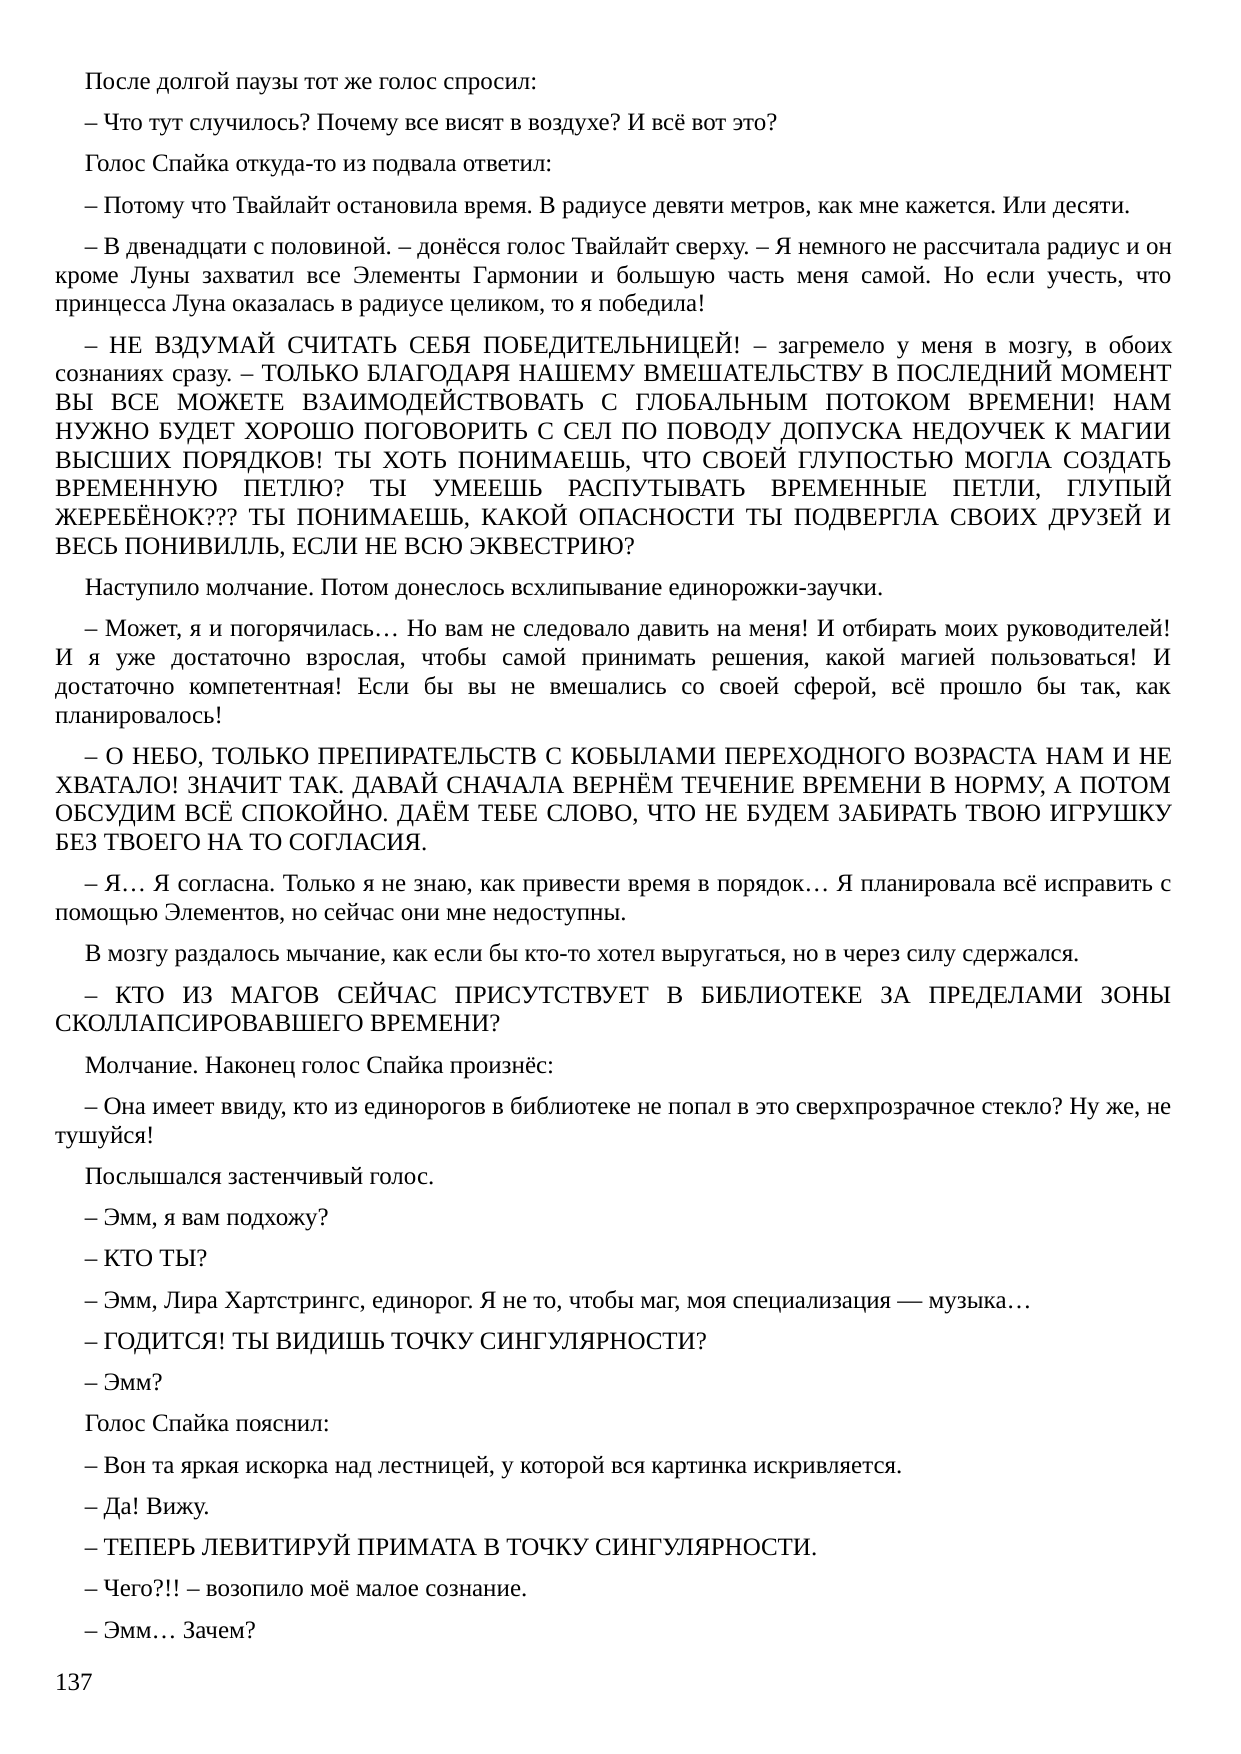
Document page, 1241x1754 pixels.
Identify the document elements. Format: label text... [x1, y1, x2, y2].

text – Эмм, я вам подхожу? [55, 1202, 1173, 1231]
text – Эмм? [55, 1367, 1173, 1396]
text Голос Спайка пояснил: [55, 1408, 1173, 1437]
text – КТО ИЗ МАГОВ СЕЙЧАС ПРИСУТСТВУЕТ В БИБЛИОТЕКЕ ЗА ПРЕДЕЛАМИ ЗОНЫ СКОЛЛАПСИРОВАВШЕГО ВРЕМЕНИ? [55, 980, 1173, 1037]
text – Что тут случилось? Почему все висят в воздухе? И всё вот это? [55, 107, 1173, 136]
text – Она имеет ввиду, кто из единорогов в библиотеке не попал в это сверхпрозрачное стекло? Ну же, не тушуйся! [55, 1091, 1173, 1148]
text После долгой паузы тот же голос спросил: [55, 66, 1173, 95]
text – В двенадцати с половиной. – донёсся голос Твайлайт сверху. – Я немного не рассчитала радиус и он кроме Луны захватил все Элементы Гармонии и большую часть меня самой. Но если учесть, что принцесса Луна оказалась в радиусе целиком, то я победила! [55, 231, 1173, 317]
text Молчание. Наконец голос Спайка произнёс: [55, 1050, 1173, 1078]
text – Вон та яркая искорка над лестницей, у которой вся картинка искривляется. [55, 1450, 1173, 1478]
text – Я… Я согласна. Только я не знаю, как привести время в порядок… Я планировала всё исправить с помощью Элементов, но сейчас они мне недоступны. [55, 868, 1173, 926]
text – КТО ТЫ? [55, 1243, 1173, 1272]
text – О НЕБО, ТОЛЬКО ПРЕПИРАТЕЛЬСТВ С КОБЫЛАМИ ПЕРЕХОДНОГО ВОЗРАСТА НАМ И НЕ ХВАТАЛО! ЗНАЧИТ ТАК. ДАВАЙ СНАЧАЛА ВЕРНЁМ ТЕЧЕНИЕ ВРЕМЕНИ В НОРМУ, А ПОТОМ ОБСУДИМ ВСЁ СПОКОЙНО. ДАЁМ ТЕБЕ СЛОВО, ЧТО НЕ БУДЕМ ЗАБИРАТЬ ТВОЮ ИГРУШКУ БЕЗ ТВОЕГО НА ТО СОГЛАСИЯ. [55, 741, 1173, 856]
text Голос Спайка откуда-то из подвала ответил: [55, 148, 1173, 177]
text Наступило молчание. Потом донеслось всхлипывание единорожки-заучки. [55, 572, 1173, 601]
text – Да! Вижу. [55, 1491, 1173, 1520]
text – ТЕПЕРЬ ЛЕВИТИРУЙ ПРИМАТА В ТОЧКУ СИНГУЛЯРНОСТИ. [55, 1532, 1173, 1561]
text – Может, я и погорячилась… Но вам не следовало давить на меня! И отбирать моих руководителей! И я уже достаточно взрослая, чтобы самой принимать решения, какой магией пользоваться! И достаточно компетентная! Если бы вы не вмешались со своей сферой, всё прошло бы так, как планировалось! [55, 613, 1173, 728]
text Послышался застенчивый голос. [55, 1161, 1173, 1190]
text – Чего?!! – возопило моё малое сознание. [55, 1573, 1173, 1602]
text В мозгу раздалось мычание, как если бы кто-то хотел выругаться, но в через силу сдержался. [55, 938, 1173, 967]
text – Эмм… Зачем? [55, 1615, 1173, 1643]
text – Эмм, Лира Хартстрингс, единорог. Я не то, чтобы маг, моя специализация — музыка… [55, 1285, 1173, 1313]
text – НЕ ВЗДУМАЙ СЧИТАТЬ СЕБЯ ПОБЕДИТЕЛЬНИЦЕЙ! – загремело у меня в мозгу, в обоих сознаниях сразу. – ТОЛЬКО БЛАГОДАРЯ НАШЕМУ ВМЕШАТЕЛЬСТВУ В ПОСЛЕДНИЙ МОМЕНТ ВЫ ВСЕ МОЖЕТЕ ВЗАИМОДЕЙСТВОВАТЬ С ГЛОБАЛЬНЫМ ПОТОКОМ ВРЕМЕНИ! НАМ НУЖНО БУДЕТ ХОРОШО ПОГОВОРИТЬ С СЕЛ ПО ПОВОДУ ДОПУСКА НЕДОУЧЕК К МАГИИ ВЫСШИХ ПОРЯДКОВ! ТЫ ХОТЬ ПОНИМАЕШЬ, ЧТО СВОЕЙ ГЛУПОСТЬЮ МОГЛА СОЗДАТЬ ВРЕМЕННУЮ ПЕТЛЮ? ТЫ УМЕЕШЬ РАСПУТЫВАТЬ ВРЕМЕННЫЕ ПЕТЛИ, ГЛУПЫЙ ЖЕРЕБЁНОК??? ТЫ ПОНИМАЕШЬ, КАКОЙ ОПАСНОСТИ ТЫ ПОДВЕРГЛА СВОИХ ДРУЗЕЙ И ВЕСЬ ПОНИВИЛЛЬ, ЕСЛИ НЕ ВСЮ ЭКВЕСТРИЮ? [55, 330, 1173, 560]
text – ГОДИТСЯ! ТЫ ВИДИШЬ ТОЧКУ СИНГУЛЯРНОСТИ? [55, 1326, 1173, 1355]
text – Потому что Твайлайт остановила время. В радиусе девяти метров, как мне кажется. Или десяти. [55, 190, 1173, 218]
